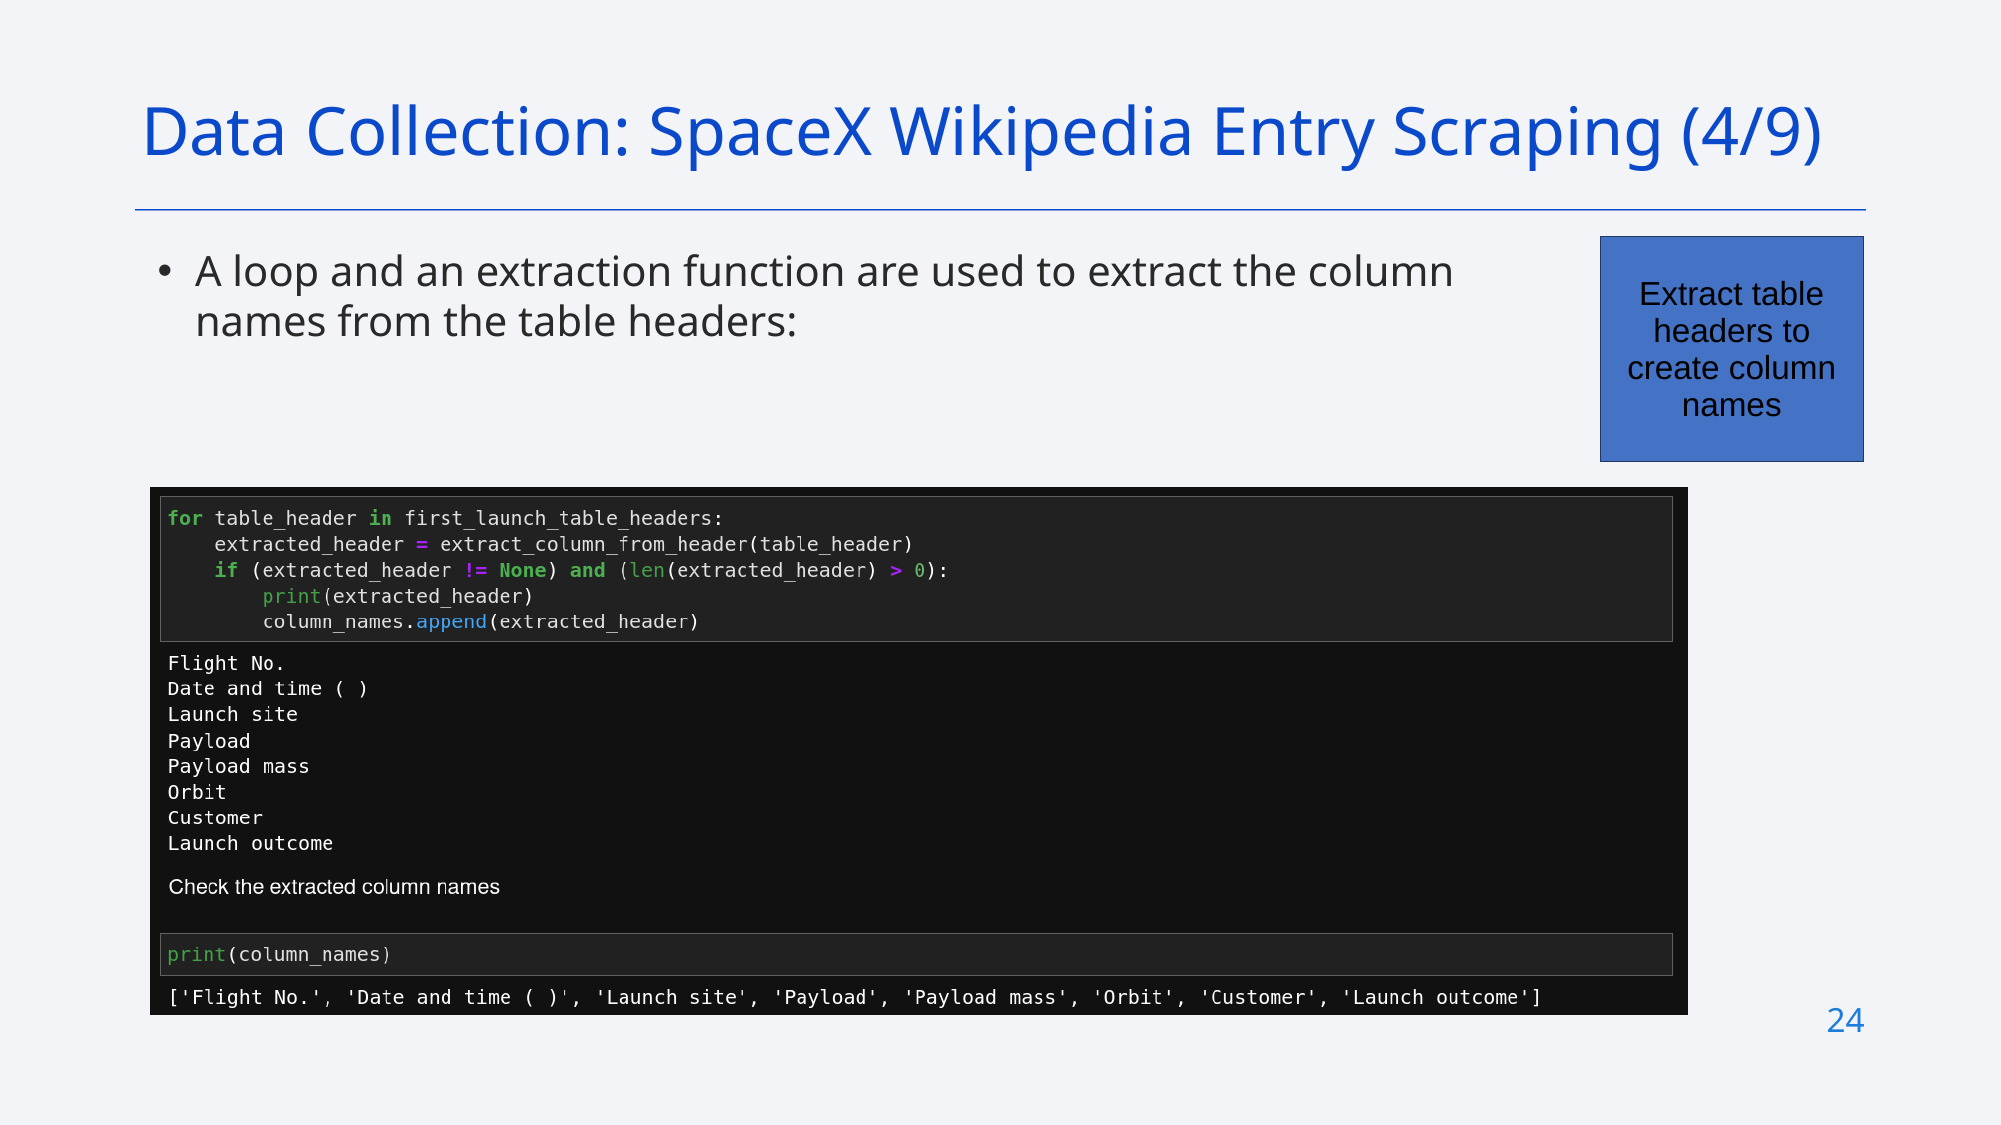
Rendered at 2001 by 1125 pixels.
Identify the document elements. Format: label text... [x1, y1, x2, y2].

text_box Extract table headers to create column names [1600, 236, 1864, 462]
picture [0, 0, 2001, 1125]
list A loop and an extraction function are used to extract the column names from the table headers: [142, 237, 1576, 376]
text_box Data Collection: SpaceX Wikipedia Entry Scraping (4/9) [126, 88, 1852, 179]
